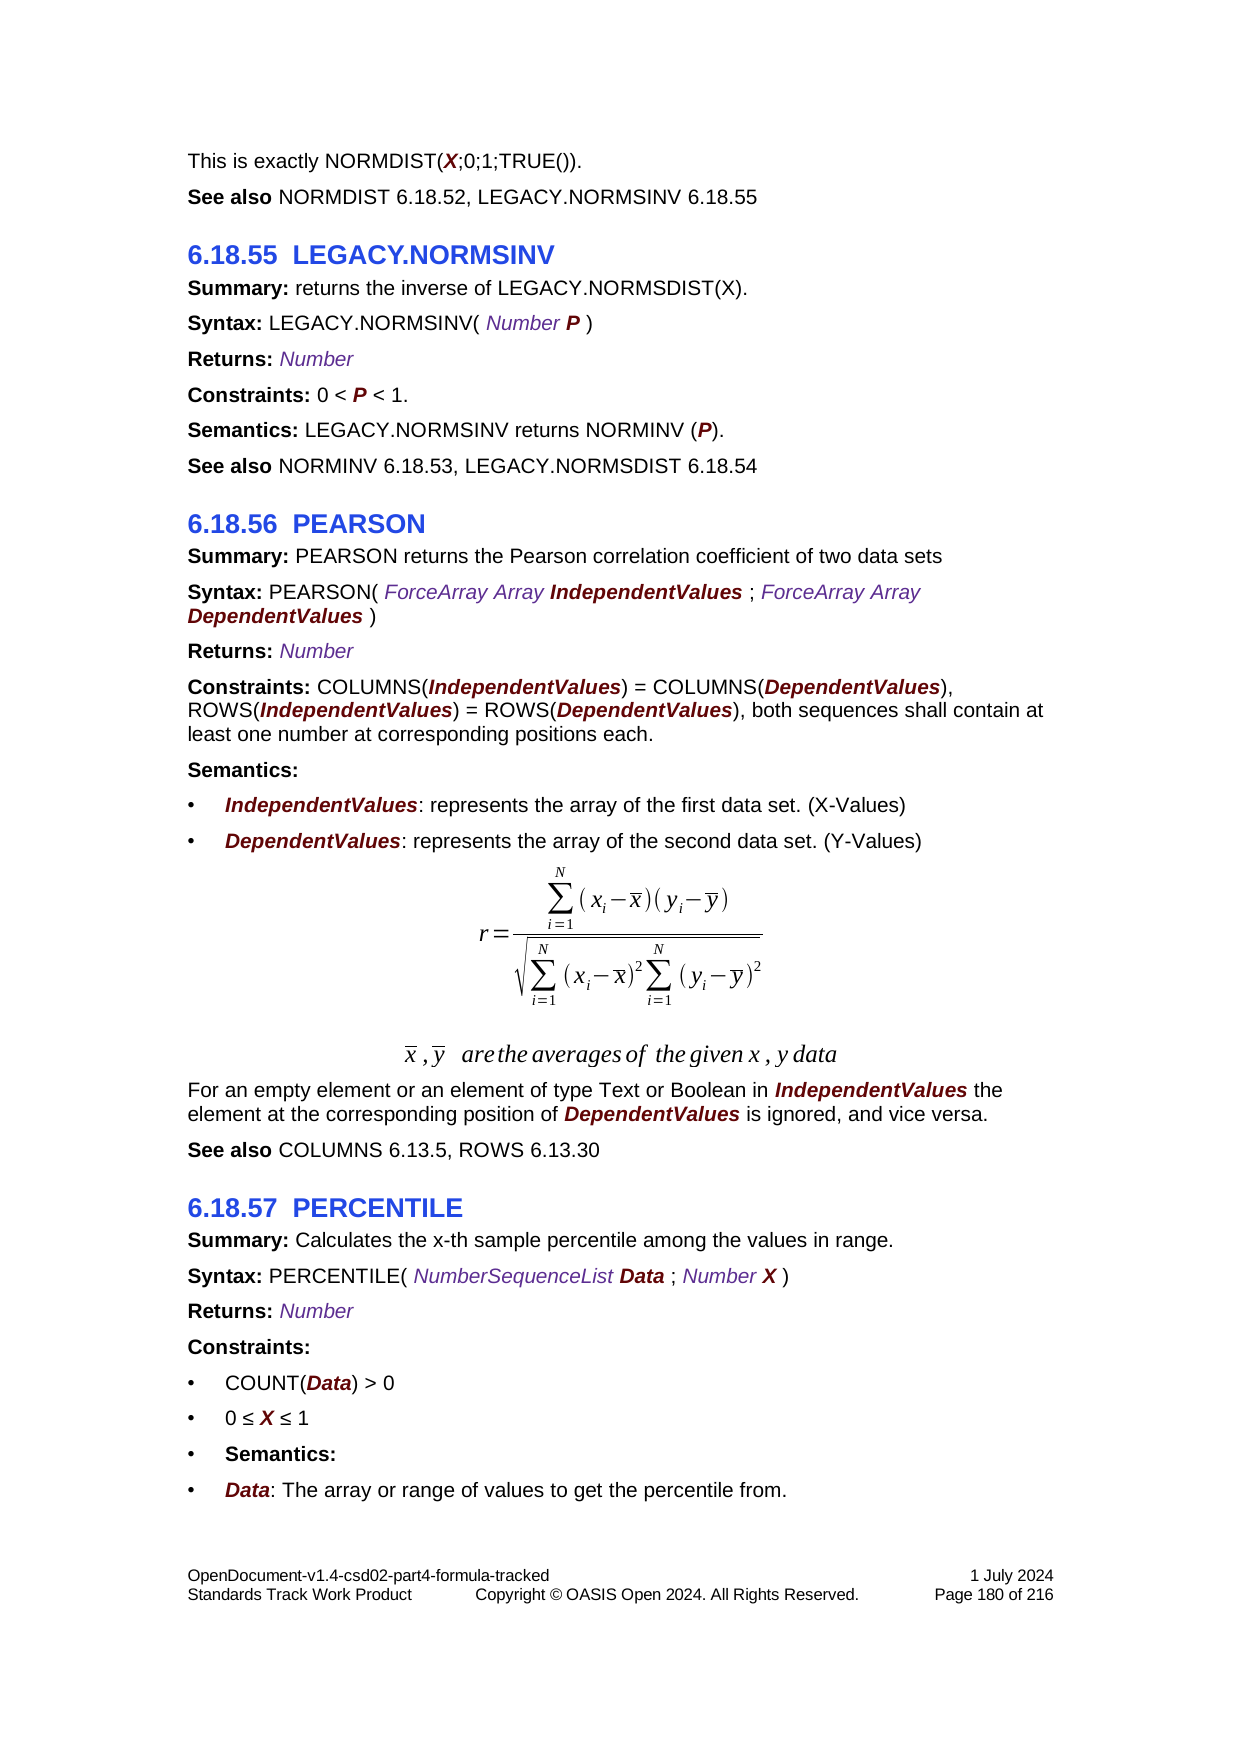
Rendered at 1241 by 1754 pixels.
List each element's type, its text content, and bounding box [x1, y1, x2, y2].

subtitle PEARSON [187, 509, 1053, 539]
text Syntax: LEGACY.NORMSINV( Number P ) [187, 312, 1053, 335]
text Semantics: [187, 758, 1053, 782]
subtitle LEGACY.NORMSINV [187, 240, 1053, 270]
text Constraints: [187, 1336, 1053, 1359]
text This is exactly NORMDIST(X;0;1;TRUE()). [187, 150, 1053, 173]
text Returns: Number [187, 347, 1053, 371]
list IndependentValues: represents the array of the first data set. (X-Values) [187, 794, 1053, 817]
text Summary: Calculates the x-th sample percentile among the values in range. [187, 1229, 1053, 1252]
list Data: The array or range of values to get the percentile from. [187, 1478, 1053, 1502]
text See also COLUMNS 6.13.5, ROWS 6.13.30 [187, 1138, 1053, 1162]
text Syntax: PEARSON( ForceArray Array IndependentValues ; ForceArray Array DependentValues ) [187, 581, 1053, 628]
text See also NORMINV 6.18.53, LEGACY.NORMSDIST 6.18.54 [187, 454, 1053, 478]
subtitle PERCENTILE [187, 1193, 1053, 1223]
text Semantics: LEGACY.NORMSINV returns NORMINV (P). [187, 419, 1053, 442]
list DependentValues: represents the array of the second data set. (Y-Values) [187, 829, 1053, 853]
text Summary: returns the inverse of LEGACY.NORMSDIST(X). [187, 276, 1053, 300]
text Returns: Number [187, 640, 1053, 663]
list COUNT(Data) > 0 [187, 1371, 1053, 1395]
text Constraints: COLUMNS(IndependentValues) = COLUMNS(DependentValues), ROWS(IndependentValues) = ROWS(DependentValues), both sequences shall contain at least one number at corresponding positions each. [187, 675, 1053, 746]
list Semantics: [187, 1442, 1053, 1466]
text See also NORMDIST 6.18.52, LEGACY.NORMSINV 6.18.55 [187, 186, 1053, 209]
text Returns: Number [187, 1300, 1053, 1323]
text For an empty element or an element of type Text or Boolean in IndependentValues the element at the corresponding position of DependentValues is ignored, and vice versa. [187, 1079, 1053, 1126]
text Syntax: PERCENTILE( NumberSequenceList Data ; Number X ) [187, 1264, 1053, 1288]
text Summary: PEARSON returns the Pearson correlation coefficient of two data sets [187, 545, 1053, 568]
text Constraints: 0 < P < 1. [187, 383, 1053, 407]
list 0 ≤ X ≤ 1 [187, 1407, 1053, 1430]
